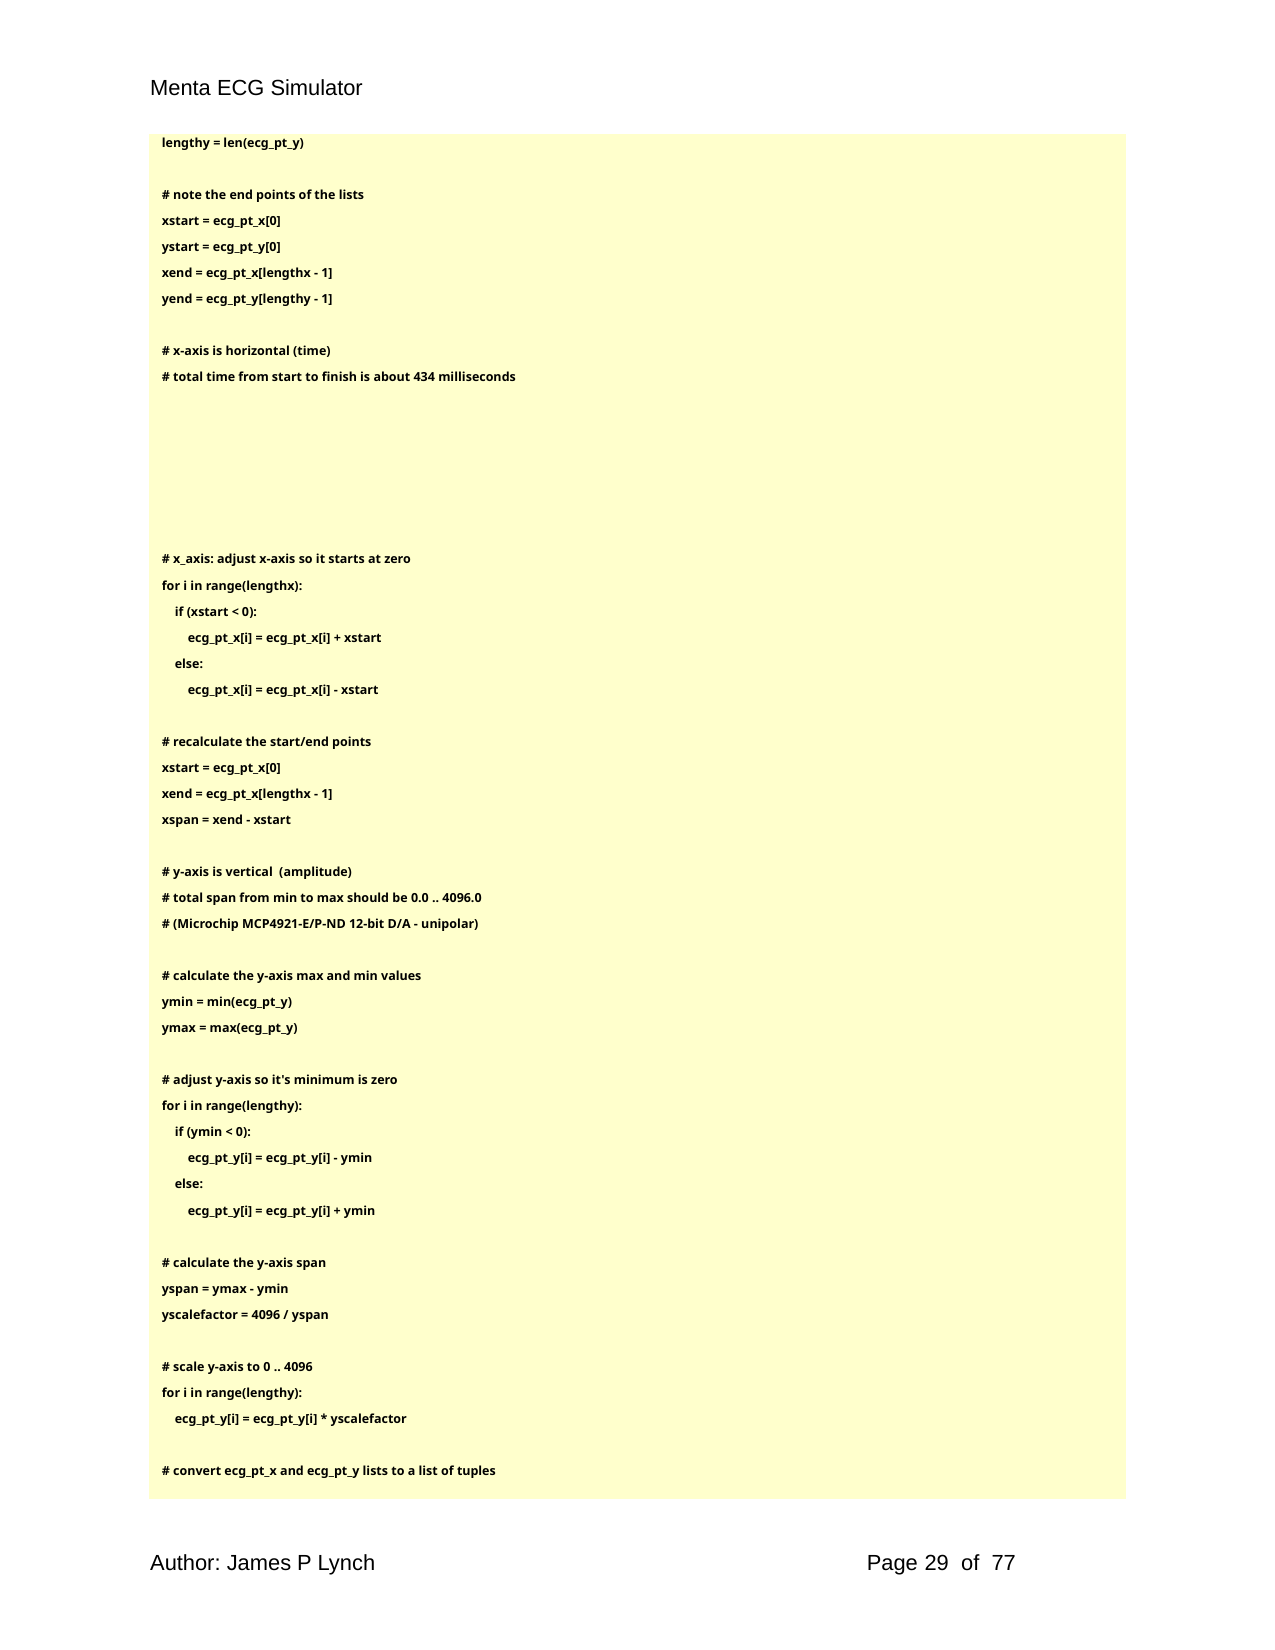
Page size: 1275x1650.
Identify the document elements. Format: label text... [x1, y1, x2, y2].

text # note the end points of the lists [149, 186, 1126, 203]
text ymin = min(ecg_pt_y) [149, 993, 1126, 1010]
text for i in range(lengthy): [149, 1097, 1126, 1114]
text # calculate the y-axis span [149, 1254, 1126, 1271]
text xend = ecg_pt_x[lengthx - 1] [149, 264, 1126, 281]
text ystart = ecg_pt_y[0] [149, 238, 1126, 255]
text xstart = ecg_pt_x[0] [149, 759, 1126, 776]
text # y-axis is vertical (amplitude) [149, 863, 1126, 880]
text for i in range(lengthx): [149, 577, 1126, 594]
text # adjust y-axis so it's minimum is zero [149, 1071, 1126, 1088]
text xend = ecg_pt_x[lengthx - 1] [149, 785, 1126, 802]
text # x-axis is horizontal (time) [149, 342, 1126, 359]
text # convert ecg_pt_x and ecg_pt_y lists to a list of tuples [149, 1462, 1126, 1479]
text # (Microchip MCP4921-E/P-ND 12-bit D/A - unipolar) [149, 915, 1126, 932]
text xspan = xend - xstart [149, 811, 1126, 828]
text if (ymin < 0): [149, 1123, 1126, 1141]
text ecg_pt_x[i] = ecg_pt_x[i] - xstart [149, 681, 1126, 698]
text # scale y-axis to 0 .. 4096 [149, 1358, 1126, 1375]
text ecg_pt_y[i] = ecg_pt_y[i] - ymin [149, 1149, 1126, 1167]
text else: [149, 655, 1126, 672]
text ecg_pt_y[i] = ecg_pt_y[i] + ymin [149, 1202, 1126, 1219]
text else: [149, 1176, 1126, 1193]
text yscalefactor = 4096 / yspan [149, 1306, 1126, 1323]
text # x_axis: adjust x-axis so it starts at zero [149, 551, 1126, 568]
text ecg_pt_y[i] = ecg_pt_y[i] * yscalefactor [149, 1410, 1126, 1427]
text yspan = ymax - ymin [149, 1280, 1126, 1297]
text if (xstart < 0): [149, 603, 1126, 620]
text lengthy = len(ecg_pt_y) [149, 134, 1126, 151]
text ymax = max(ecg_pt_y) [149, 1019, 1126, 1036]
text xstart = ecg_pt_x[0] [149, 212, 1126, 229]
text yend = ecg_pt_y[lengthy - 1] [149, 290, 1126, 307]
text ecg_pt_x[i] = ecg_pt_x[i] + xstart [149, 629, 1126, 646]
text # total time from start to finish is about 434 milliseconds [149, 368, 1126, 385]
text # recalculate the start/end points [149, 733, 1126, 750]
text # calculate the y-axis max and min values [149, 967, 1126, 984]
text # total span from min to max should be 0.0 .. 4096.0 [149, 889, 1126, 906]
text for i in range(lengthy): [149, 1384, 1126, 1401]
